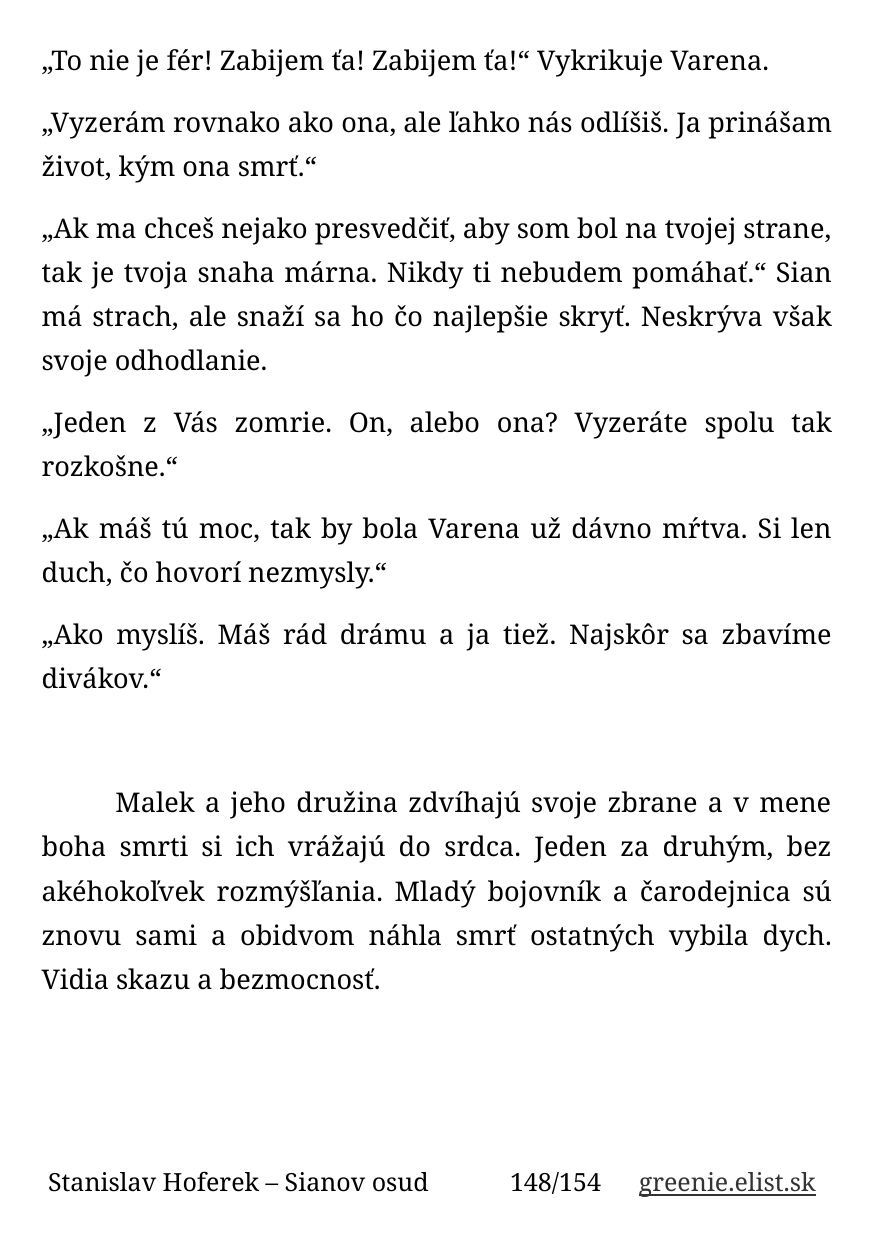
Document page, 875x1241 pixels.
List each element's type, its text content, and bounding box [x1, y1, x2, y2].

text „Jeden z Vás zomrie. On, alebo ona? Vyzeráte spolu tak rozkošne.“ [41, 404, 833, 485]
text „Ak máš tú moc, tak by bola Varena už dávno mŕtva. Si len duch, čo hovorí nezmysly.“ [41, 510, 833, 591]
text „Ak ma chceš nejako presvedčiť, aby som bol na tvojej strane, tak je tvoja snaha márna. Nikdy ti nebudem pomáhať.“ Sian má strach, ale snaží sa ho čo najlepšie skryť. Neskrýva však svoje odhodlanie. [41, 209, 833, 379]
text „Ako myslíš. Máš rád drámu a ja tiež. Najskôr sa zbavíme divákov.“ [41, 616, 833, 697]
text „Vyzerám rovnako ako ona, ale ľahko nás odlíšiš. Ja prinášam život, kým ona smrť.“ [41, 103, 833, 184]
text Malek a jeho družina zdvíhajú svoje zbrane a v mene boha smrti si ich vrážajú do srdca. Jeden za druhým, bez akéhokoľvek rozmýšľania. Mladý bojovník a čarodejnica sú znovu sami a obidvom náhla smrť ostatných vybila dych. Vidia skazu a bezmocnosť. [41, 784, 833, 997]
text „To nie je fér! Zabijem ťa! Zabijem ťa!“ Vykrikuje Varena. [41, 41, 833, 78]
